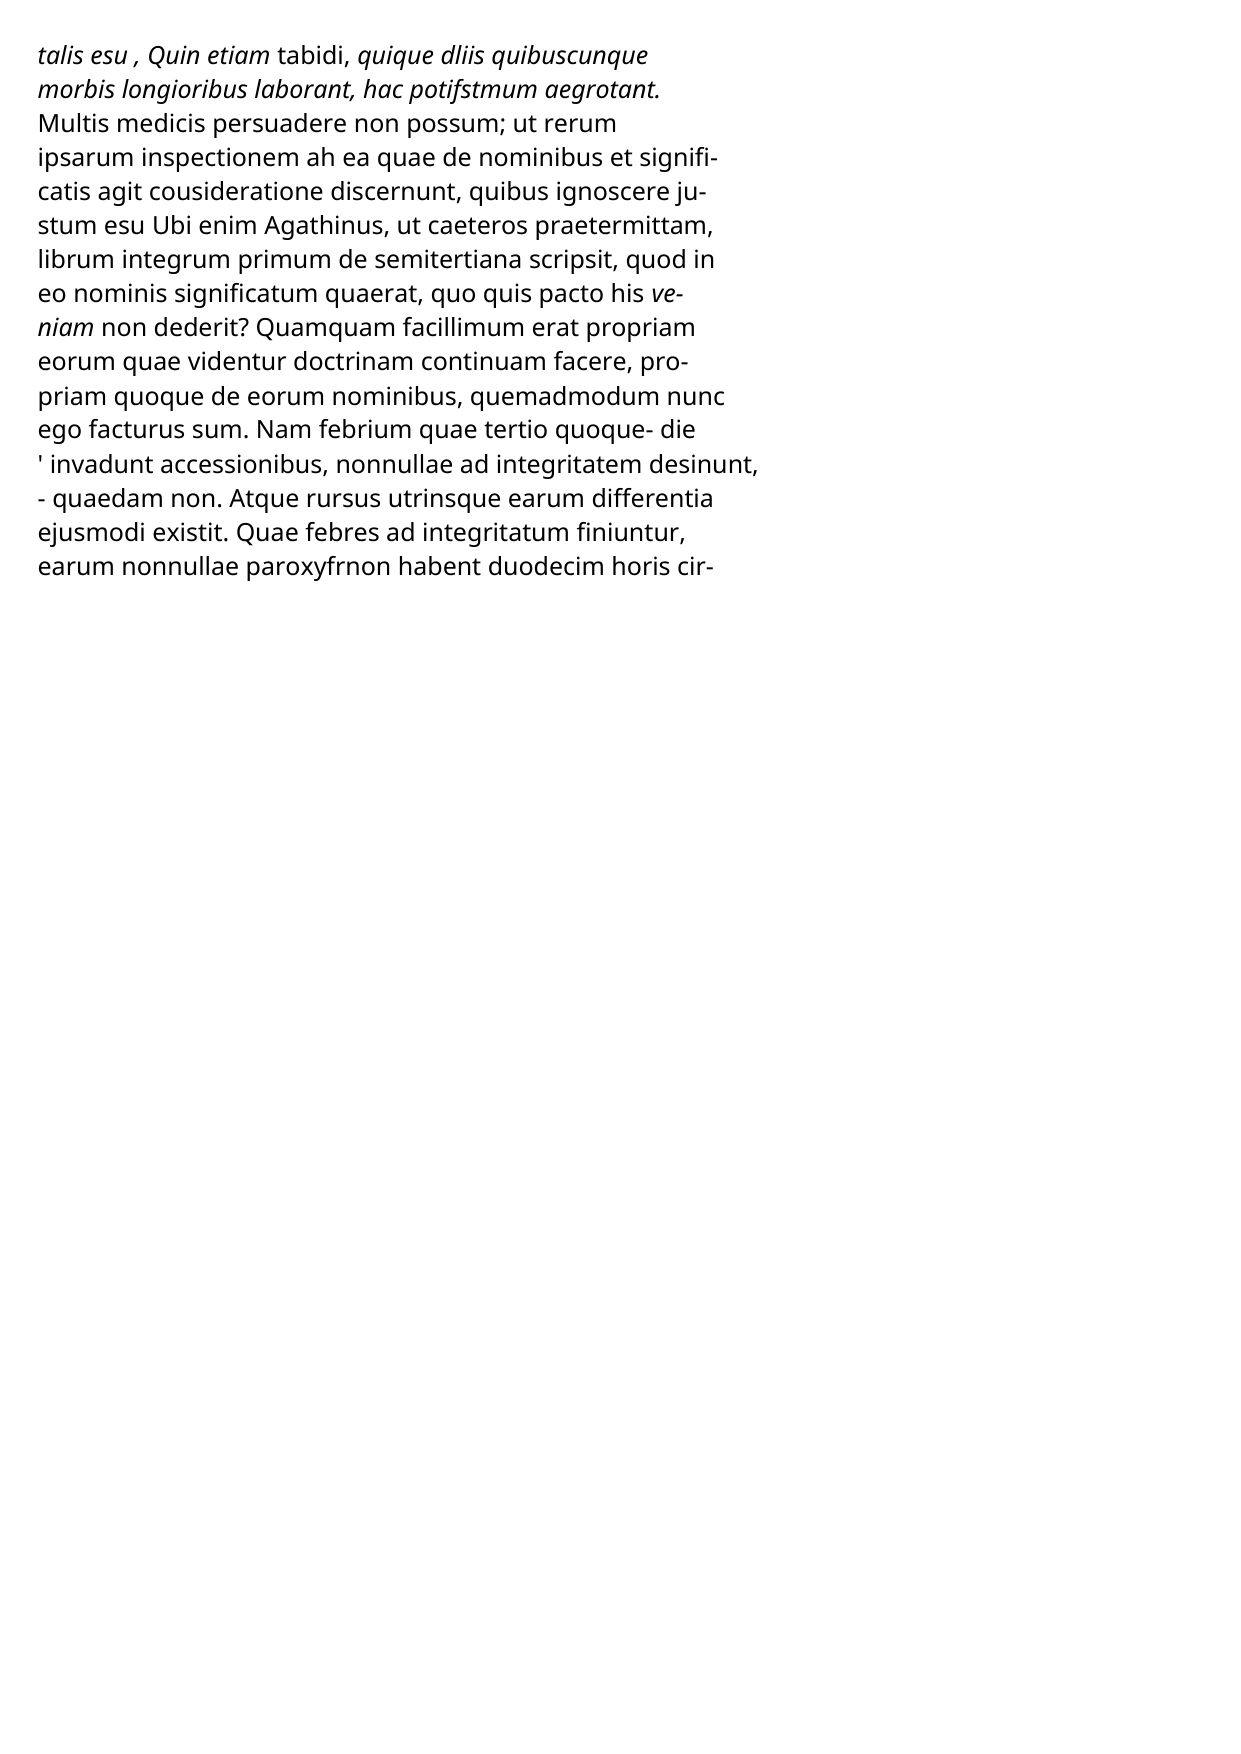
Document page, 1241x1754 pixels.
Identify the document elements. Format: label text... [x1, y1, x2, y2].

text Multis medicis persuadere non possum; ut rerum ipsarum inspectionem ah ea quae de nominibus et signifi- catis agit cousideratione discernunt, quibus ignoscere ju- stum esu Ubi enim Agathinus, ut caeteros praetermittam, librum integrum primum de semitertiana scripsit, quod in eo nominis significatum quaerat, quo quis pacto his ve- niam non dederit? Quamquam facillimum erat propriam eorum quae videntur doctrinam continuam facere, pro- priam quoque de eorum nominibus, quemadmodum nunc ego facturus sum. Nam febrium quae tertio quoque- die ' invadunt accessionibus, nonnullae ad integritatem desinunt, - quaedam non. Atque rursus utrinsque earum differentia ejusmodi existit. Quae febres ad integritatum finiuntur, earum nonnullae paroxyfrnon habent duodecim horis cir- [37, 106, 1203, 582]
text talis esu , Quin etiam tabidi, quique dliis quibuscunque morbis longioribus laborant, hac potifstmum aegrotant. [37, 37, 1203, 106]
